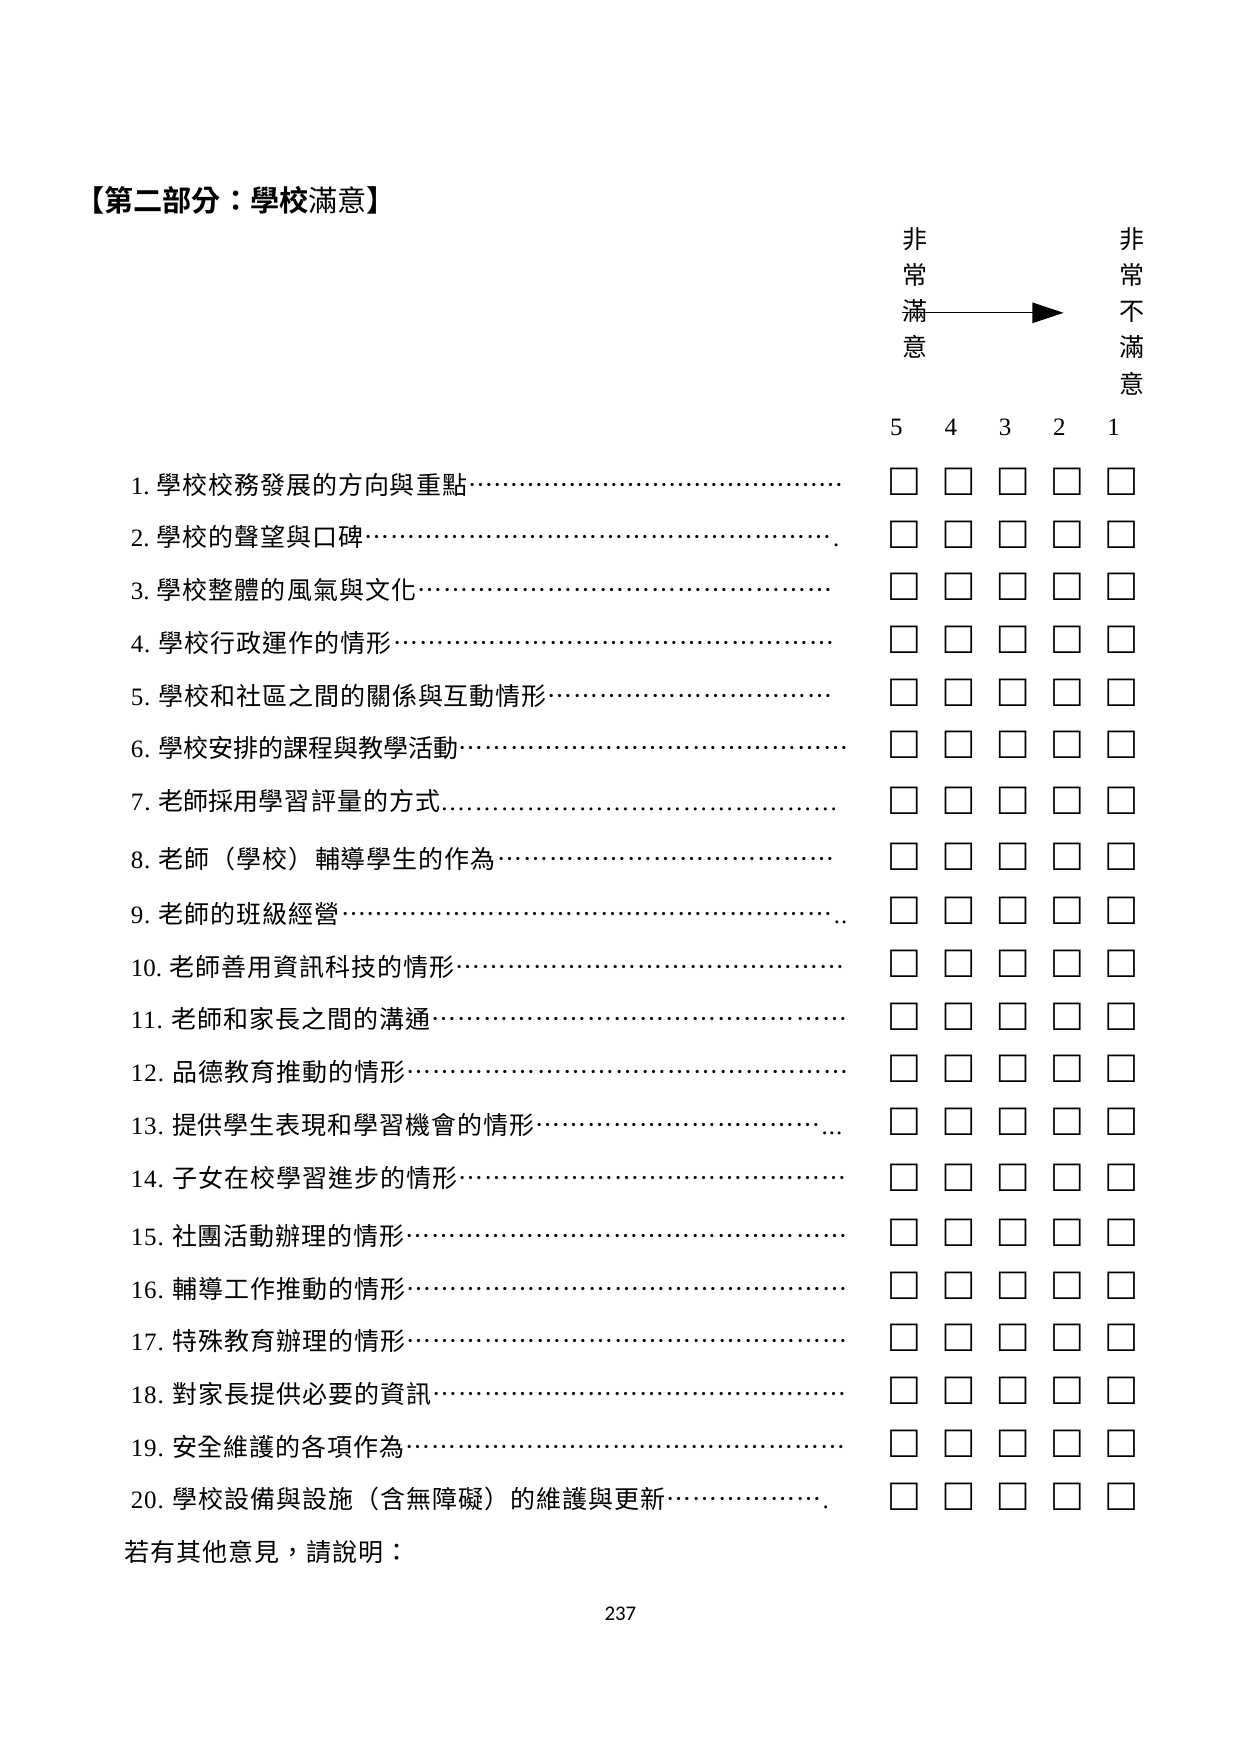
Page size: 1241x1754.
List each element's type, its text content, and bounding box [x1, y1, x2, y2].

table_cell □ [879, 716, 933, 769]
table_cell □ [1096, 987, 1138, 1040]
table_cell □ [1042, 882, 1096, 934]
table_cell 5. 學校和社區之間的關係與互動情形…………………………… [119, 663, 879, 716]
table_cell 19. 安全維護的各項作為…………………………………………… [119, 1415, 879, 1467]
table_cell □ [879, 1093, 933, 1145]
table_cell □ [879, 827, 933, 882]
table_cell □ [987, 987, 1042, 1040]
table_cell □ [933, 1040, 987, 1093]
table_cell 4. 學校行政運作的情形…………………………………………… [119, 611, 879, 663]
table_cell □ [933, 827, 987, 882]
table_header 非常滿意 [879, 219, 933, 400]
table_cell □ [933, 1093, 987, 1145]
table_cell 20. 學校設備與設施（含無障礙）的維護與更新………………. [119, 1467, 879, 1520]
table_cell 5 [879, 400, 933, 452]
table_cell □ [987, 453, 1042, 505]
table_cell 14. 子女在校學習進步的情形……………………………………… [119, 1145, 879, 1204]
table_cell □ [987, 558, 1042, 611]
table_cell □ [987, 1362, 1042, 1414]
table_cell □ [1042, 1040, 1096, 1093]
table_cell □ [1042, 1309, 1096, 1362]
text 若有其他意見，請說明： [75, 1520, 1165, 1572]
table_cell □ [933, 882, 987, 934]
table_cell □ [933, 1362, 987, 1414]
table_cell 7. 老師採用學習評量的方式.……………………………………… [119, 769, 879, 827]
table_cell □ [933, 663, 987, 716]
table_cell 3. 學校整體的風氣與文化………………………………………… [119, 558, 879, 611]
table_cell □ [1096, 882, 1138, 934]
table_cell [119, 400, 879, 452]
table_cell □ [1096, 1467, 1138, 1520]
table_cell □ [1096, 769, 1138, 827]
table_cell 1. 學校校務發展的方向與重點……………………………………… [119, 453, 879, 505]
table_cell □ [987, 1040, 1042, 1093]
table_cell □ [879, 935, 933, 987]
table_cell □ [987, 1204, 1042, 1256]
table_cell □ [987, 716, 1042, 769]
table_cell □ [933, 716, 987, 769]
table_cell 8. 老師（學校）輔導學生的作為………………………………… [119, 827, 879, 882]
table_cell 9. 老師的班級經營………………………………………………….. [119, 882, 879, 934]
table_cell □ [1042, 1145, 1096, 1204]
table_cell □ [1042, 1415, 1096, 1467]
table_cell 6. 學校安排的課程與教學活動……………………………………… [119, 716, 879, 769]
table_cell 11. 老師和家長之間的溝通………………………………………… [119, 987, 879, 1040]
table_cell □ [1096, 1204, 1138, 1256]
table_cell □ [879, 1467, 933, 1520]
table_cell □ [1096, 716, 1138, 769]
table_cell □ [933, 987, 987, 1040]
table_cell □ [879, 1204, 933, 1256]
table_cell 10. 老師善用資訊科技的情形……………………………………… [119, 935, 879, 987]
table_cell □ [987, 1309, 1042, 1362]
table_cell □ [1042, 611, 1096, 663]
table_cell □ [879, 1040, 933, 1093]
table_cell □ [1042, 663, 1096, 716]
text 【第二部分：學校滿意】 [75, 157, 1165, 219]
table_cell □ [1096, 935, 1138, 987]
table_cell □ [879, 611, 933, 663]
table_cell 16. 輔導工作推動的情形…………………………………………… [119, 1256, 879, 1309]
table_cell □ [987, 935, 1042, 987]
table_cell □ [987, 1145, 1042, 1204]
table_cell □ [1096, 1362, 1138, 1414]
table_cell □ [1096, 827, 1138, 882]
table_cell □ [879, 1362, 933, 1414]
table_cell □ [879, 1309, 933, 1362]
table_cell □ [1096, 1040, 1138, 1093]
table_cell 3 [987, 400, 1042, 452]
table_cell □ [1042, 716, 1096, 769]
table_cell □ [933, 453, 987, 505]
table_cell □ [1096, 558, 1138, 611]
table_cell □ [933, 1309, 987, 1362]
table_cell □ [879, 453, 933, 505]
table_cell 17. 特殊教育辦理的情形…………………………………………… [119, 1309, 879, 1362]
table_cell □ [1096, 1256, 1138, 1309]
table_cell □ [987, 827, 1042, 882]
table_cell □ [1096, 453, 1138, 505]
table_cell □ [879, 1145, 933, 1204]
table_cell □ [1042, 1362, 1096, 1414]
table_cell □ [933, 769, 987, 827]
table_cell 12. 品德教育推動的情形…………………………………………… [119, 1040, 879, 1093]
table_cell □ [879, 663, 933, 716]
table_cell □ [1042, 987, 1096, 1040]
table_cell 15. 社團活動辦理的情形…………………………………………… [119, 1204, 879, 1256]
table_cell □ [1042, 505, 1096, 558]
table_cell □ [879, 987, 933, 1040]
table_cell □ [879, 505, 933, 558]
table_cell □ [933, 1204, 987, 1256]
table_cell □ [879, 769, 933, 827]
table_cell 2 [1042, 400, 1096, 452]
table_cell □ [1096, 663, 1138, 716]
table_cell □ [987, 1415, 1042, 1467]
table_cell □ [933, 611, 987, 663]
table_cell 13. 提供學生表現和學習機會的情形……………………………... [119, 1093, 879, 1145]
table_cell □ [987, 663, 1042, 716]
table_header [119, 219, 879, 400]
table_cell □ [987, 882, 1042, 934]
table_cell □ [1042, 935, 1096, 987]
table_cell □ [1042, 558, 1096, 611]
table_cell □ [879, 1256, 933, 1309]
table_cell □ [1042, 1093, 1096, 1145]
table_header 非常不滿意 [1096, 219, 1138, 400]
table_cell □ [1096, 611, 1138, 663]
table_cell □ [987, 505, 1042, 558]
table_cell □ [933, 1145, 987, 1204]
table_cell □ [987, 611, 1042, 663]
table_cell □ [1096, 505, 1138, 558]
table_cell □ [1042, 769, 1096, 827]
table_cell □ [933, 935, 987, 987]
table_cell 1 [1096, 400, 1138, 452]
table_cell □ [1042, 453, 1096, 505]
table_cell 18. 對家長提供必要的資訊………………………………………… [119, 1362, 879, 1414]
table_cell □ [933, 1467, 987, 1520]
table_cell □ [1096, 1145, 1138, 1204]
table_header [933, 219, 1096, 400]
table_cell □ [879, 1415, 933, 1467]
table_cell □ [879, 558, 933, 611]
table_cell □ [1042, 1256, 1096, 1309]
table_cell □ [987, 1467, 1042, 1520]
table_cell □ [933, 558, 987, 611]
table_cell □ [987, 1256, 1042, 1309]
table_cell □ [987, 1093, 1042, 1145]
table_cell □ [933, 1415, 987, 1467]
table_cell 4 [933, 400, 987, 452]
table_cell 2. 學校的聲望與口碑………………………………………………. [119, 505, 879, 558]
table_cell □ [1042, 827, 1096, 882]
table_cell □ [933, 505, 987, 558]
table_cell □ [1096, 1309, 1138, 1362]
table_cell □ [1096, 1415, 1138, 1467]
table_cell □ [933, 1256, 987, 1309]
table_cell □ [1096, 1093, 1138, 1145]
table_cell □ [1042, 1467, 1096, 1520]
table_cell □ [879, 882, 933, 934]
table_cell □ [1042, 1204, 1096, 1256]
table_cell □ [987, 769, 1042, 827]
